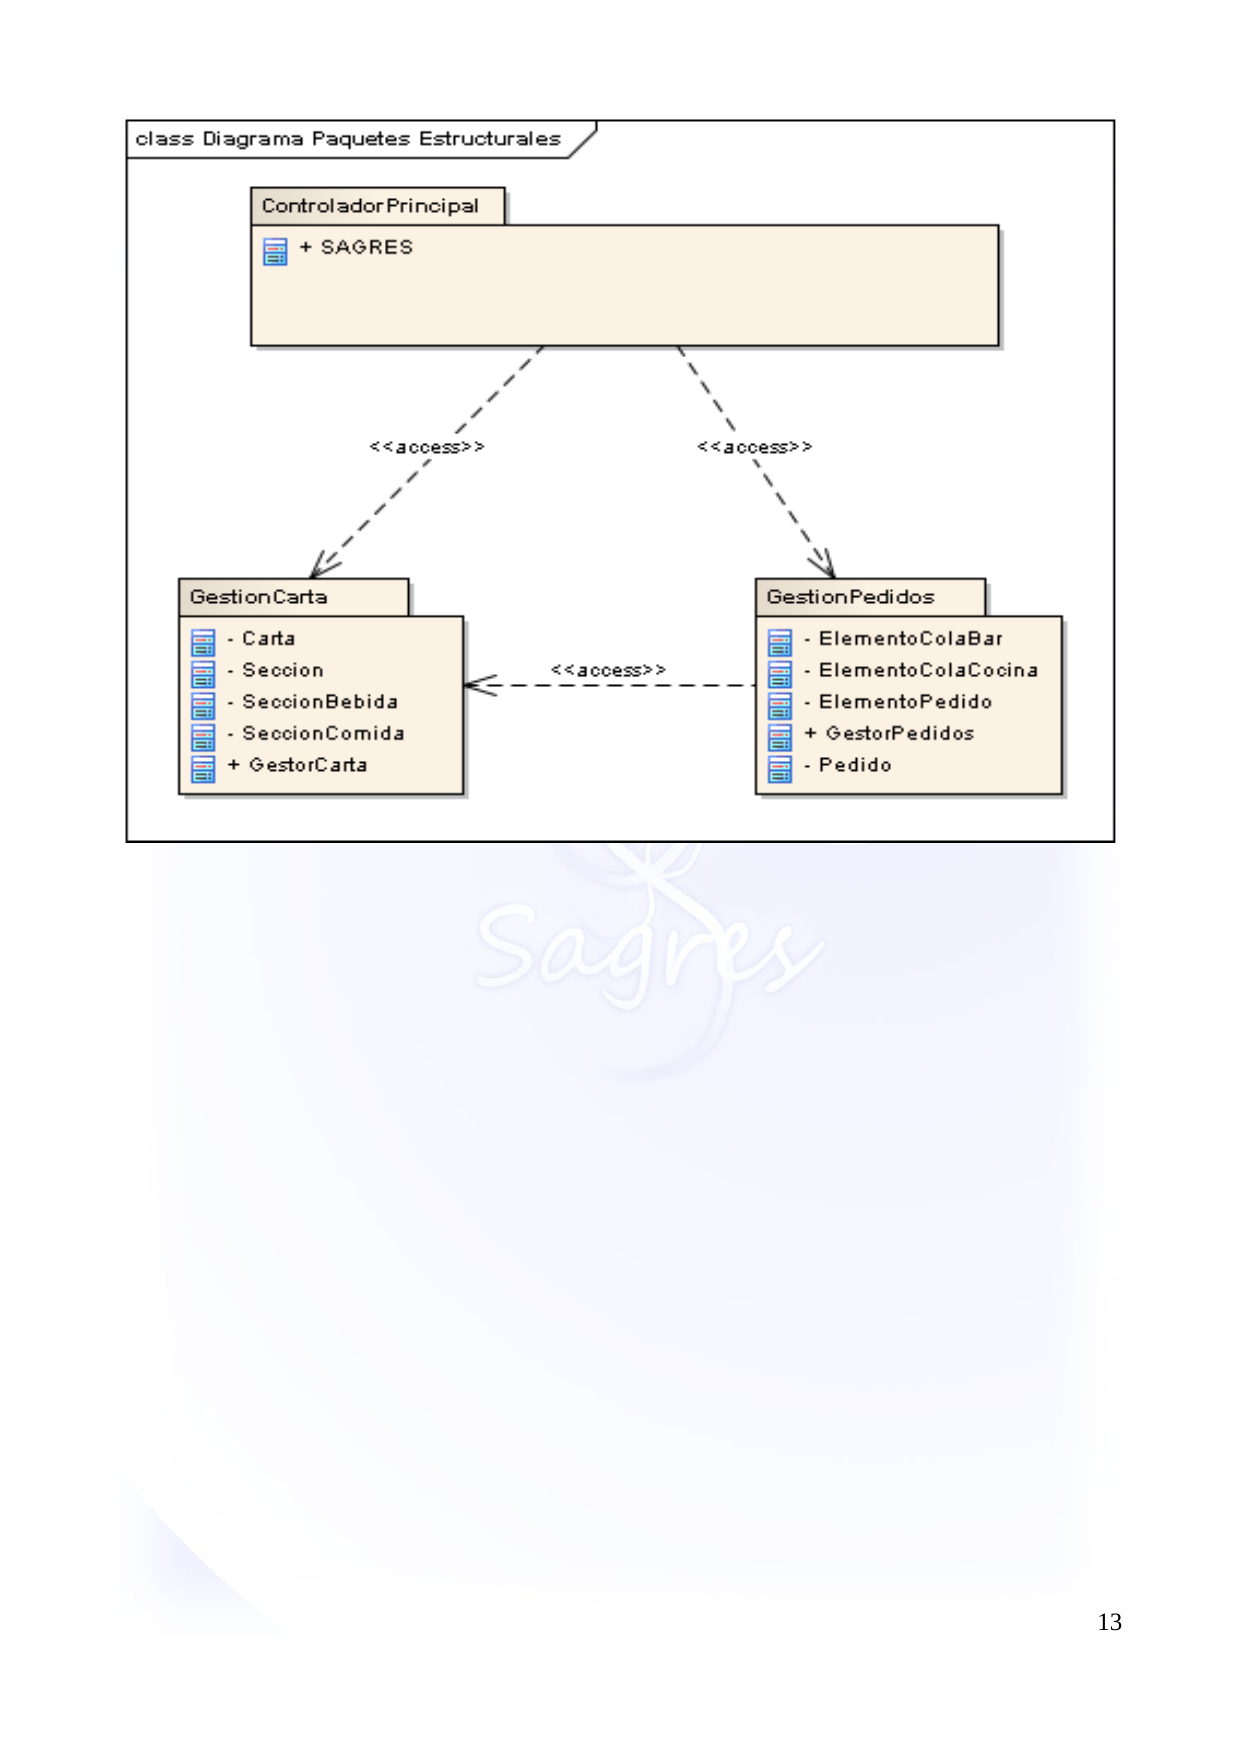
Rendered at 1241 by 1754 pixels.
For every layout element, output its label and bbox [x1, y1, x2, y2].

picture [118, 118, 1122, 1636]
